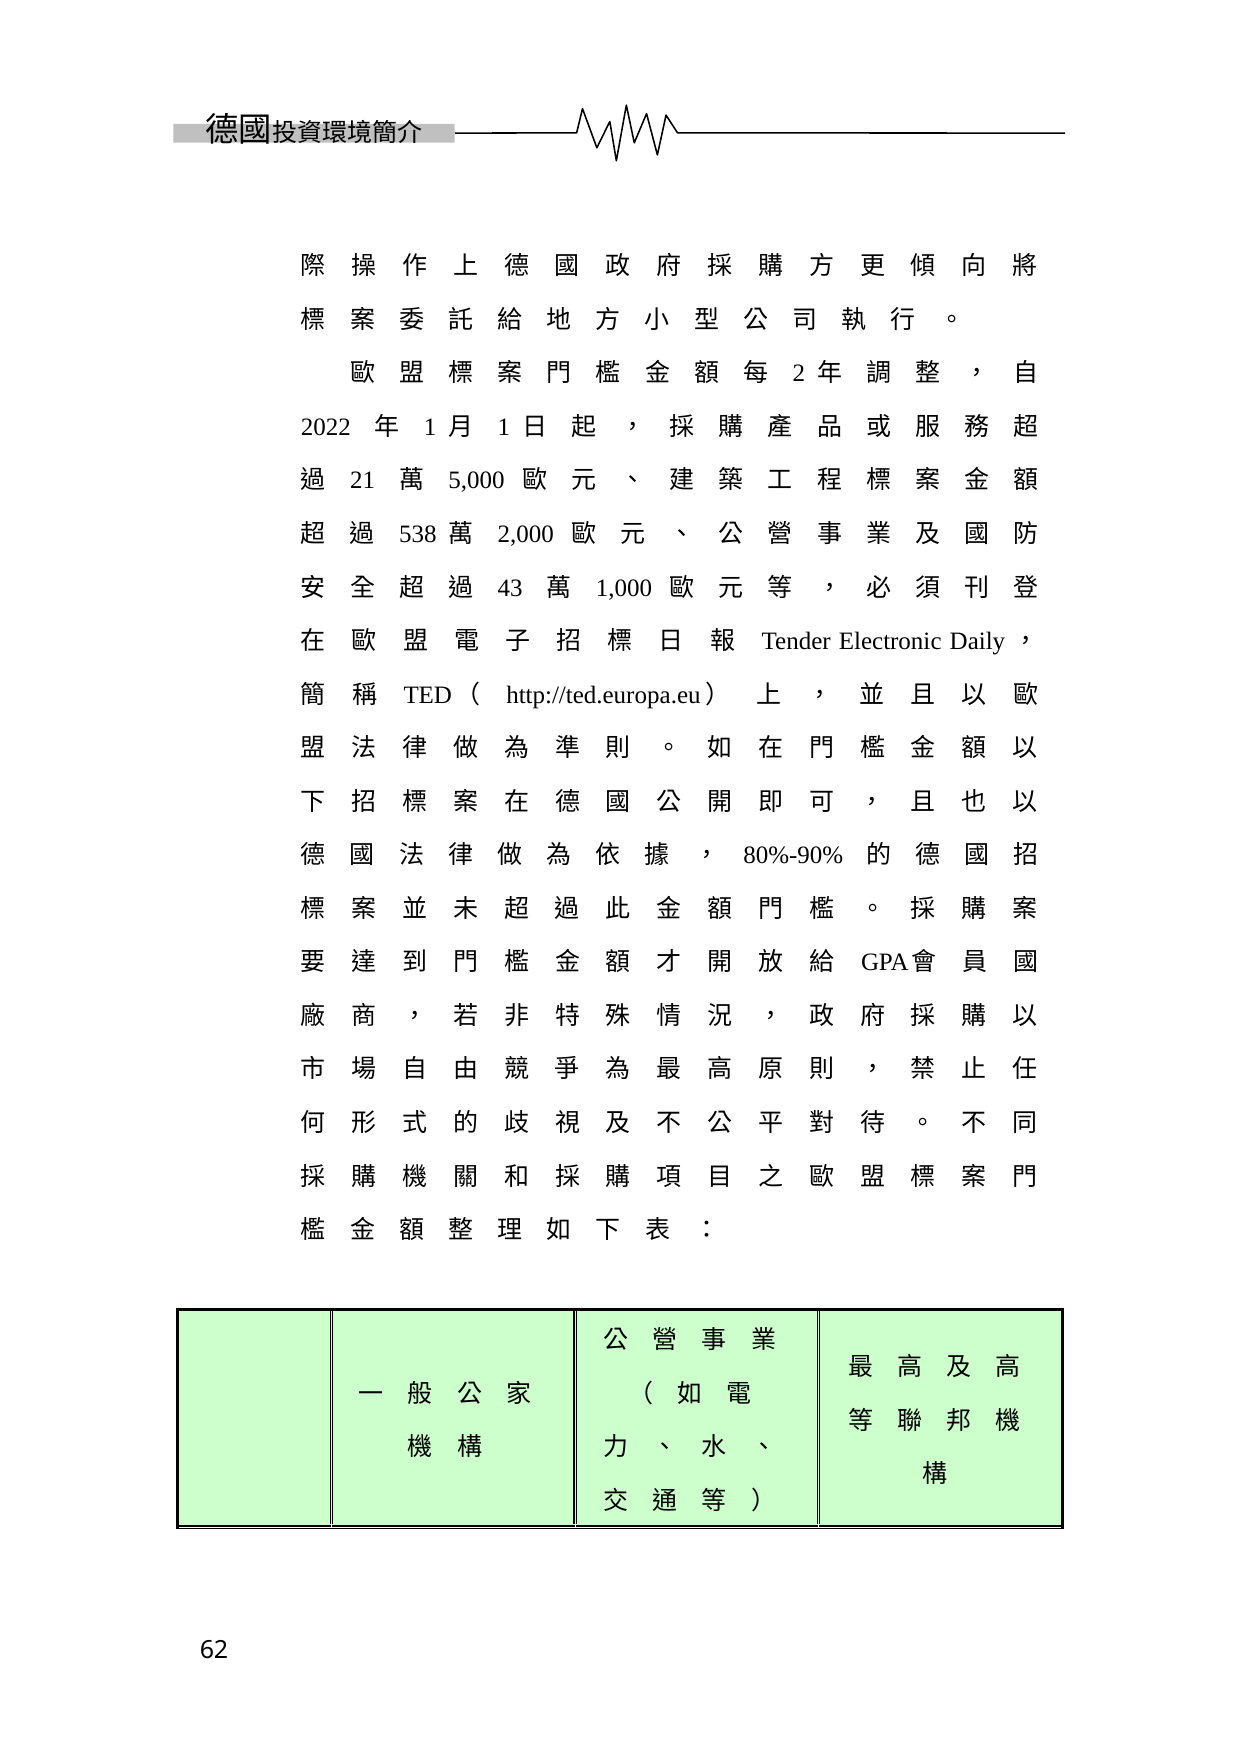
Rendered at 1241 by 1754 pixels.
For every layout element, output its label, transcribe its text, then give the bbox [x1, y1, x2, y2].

table_header 公營事業（如電力、水、交通等） [575, 1311, 819, 1525]
table_header 一般公家機構 [331, 1311, 575, 1525]
text 歐盟標案門檻金額每2年調整，自2022年1月1日起，採購產品或服務超過21萬5,000歐元、建築工程標案金額超過538萬2,000歐元、公營事業及國防安全超過43萬1,000歐元等，必須刊登在歐盟電子招標日報Tender Electronic Daily，簡稱TED（http://ted.europa.eu）上，並且以歐盟法律做為準則。如在門檻金額以下招標案在德國公開即可，且也以德國法律做為依據，80%-90%的德國招標案並未超過此金額門檻。採購案要達到門檻金額才開放給GPA會員國廠商，若非特殊情況，政府採購以市場自由競爭為最高原則，禁止任何形式的歧視及不公平對待。不同採購機關和採購項目之歐盟標案門檻金額整理如下表： [276, 344, 1063, 1254]
table_header [179, 1311, 331, 1525]
text 際操作上德國政府採購方更傾向將標案委託給地方小型公司執行。 [276, 237, 1063, 344]
table_header 最高及高等聯邦機構 [819, 1311, 1061, 1525]
